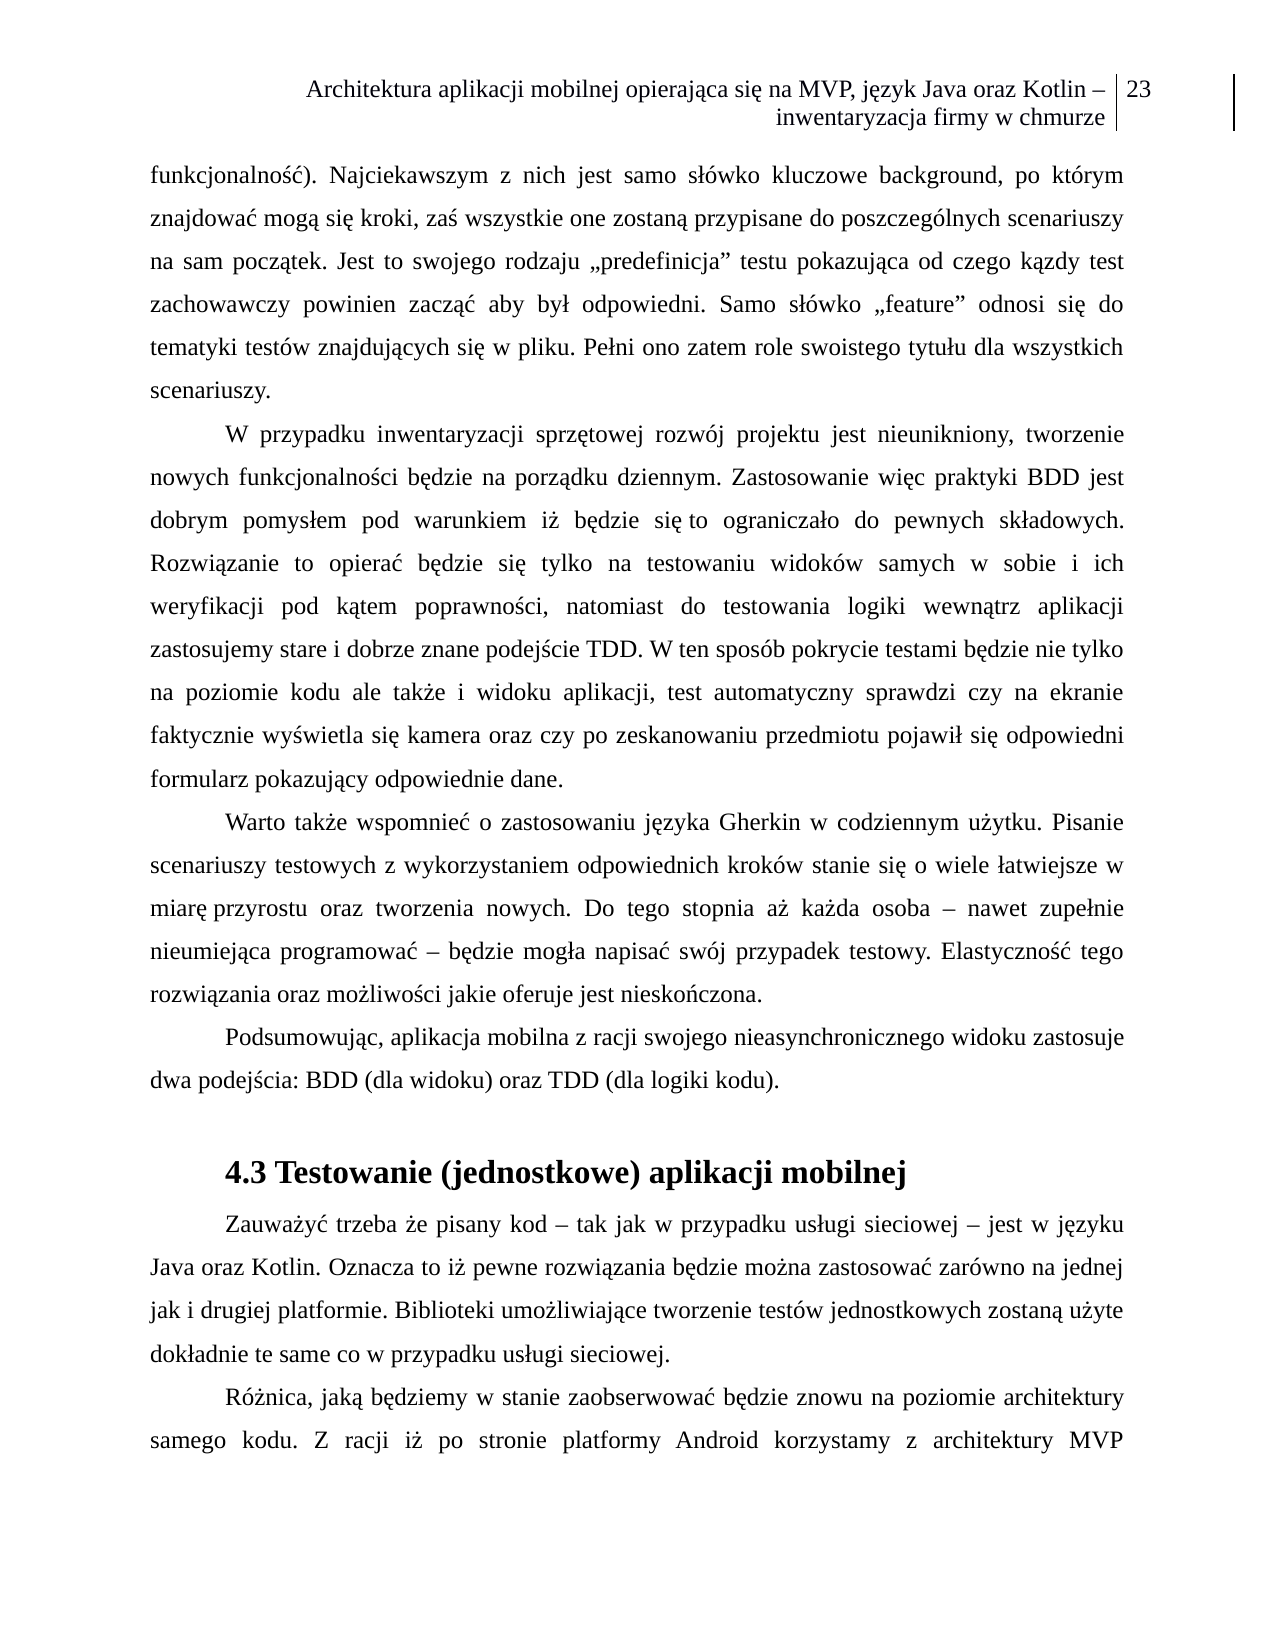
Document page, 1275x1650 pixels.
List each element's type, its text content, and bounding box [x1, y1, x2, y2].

text Warto także wspomnieć o zastosowaniu języka Gherkin w codziennym użytku. Pisanie scenariuszy testowych z wykorzystaniem odpowiednich kroków stanie się o wiele łatwiejsze w miarę przyrostu oraz tworzenia nowych. Do tego stopnia aż każda osoba – nawet zupełnie nieumiejąca programować – będzie mogła napisać swój przypadek testowy. Elastyczność tego rozwiązania oraz możliwości jakie oferuje jest nieskończona. [150, 807, 1125, 1008]
text Zauważyć trzeba że pisany kod – tak jak w przypadku usługi sieciowej – jest w języku Java oraz Kotlin. Oznacza to iż pewne rozwiązania będzie można zastosować zarówno na jednej jak i drugiej platformie. Biblioteki umożliwiające tworzenie testów jednostkowych zostaną użyte dokładnie te same co w przypadku usługi sieciowej. [150, 1209, 1125, 1367]
text Różnica, jaką będziemy w stanie zaobserwować będzie znowu na poziomie architektury samego kodu. Z racji iż po stronie platformy Android korzystamy z architektury MVP [150, 1382, 1125, 1454]
text Podsumowując, aplikacja mobilna z racji swojego nieasynchronicznego widoku zastosuje dwa podejścia: BDD (dla widoku) oraz TDD (dla logiki kodu). [150, 1022, 1125, 1094]
text funkcjonalność). Najciekawszym z nich jest samo słówko kluczowe background, po którym znajdować mogą się kroki, zaś wszystkie one zostaną przypisane do poszczególnych scenariuszy na sam początek. Jest to swojego rodzaju „predefinicja” testu pokazująca od czego kązdy test zachowawczy powinien zacząć aby był odpowiedni. Samo słówko „feature” odnosi się do tematyki testów znajdujących się w pliku. Pełni ono zatem role swoistego tytułu dla wszystkich scenariuszy. [150, 160, 1125, 404]
text W przypadku inwentaryzacji sprzętowej rozwój projektu jest nieunikniony, tworzenie nowych funkcjonalności będzie na porządku dziennym. Zastosowanie więc praktyki BDD jest dobrym pomysłem pod warunkiem iż będzie się to ograniczało do pewnych składowych. Rozwiązanie to opierać będzie się tylko na testowaniu widoków samych w sobie i ich weryfikacji pod kątem poprawności, natomiast do testowania logiki wewnątrz aplikacji zastosujemy stare i dobrze znane podejście TDD. W ten sposób pokrycie testami będzie nie tylko na poziomie kodu ale także i widoku aplikacji, test automatyczny sprawdzi czy na ekranie faktycznie wyświetla się kamera oraz czy po zeskanowaniu przedmiotu pojawił się odpowiedni formularz pokazujący odpowiednie dane. [150, 419, 1125, 792]
text 4.3 Testowanie (jednostkowe) aplikacji mobilnej [150, 1152, 1125, 1190]
